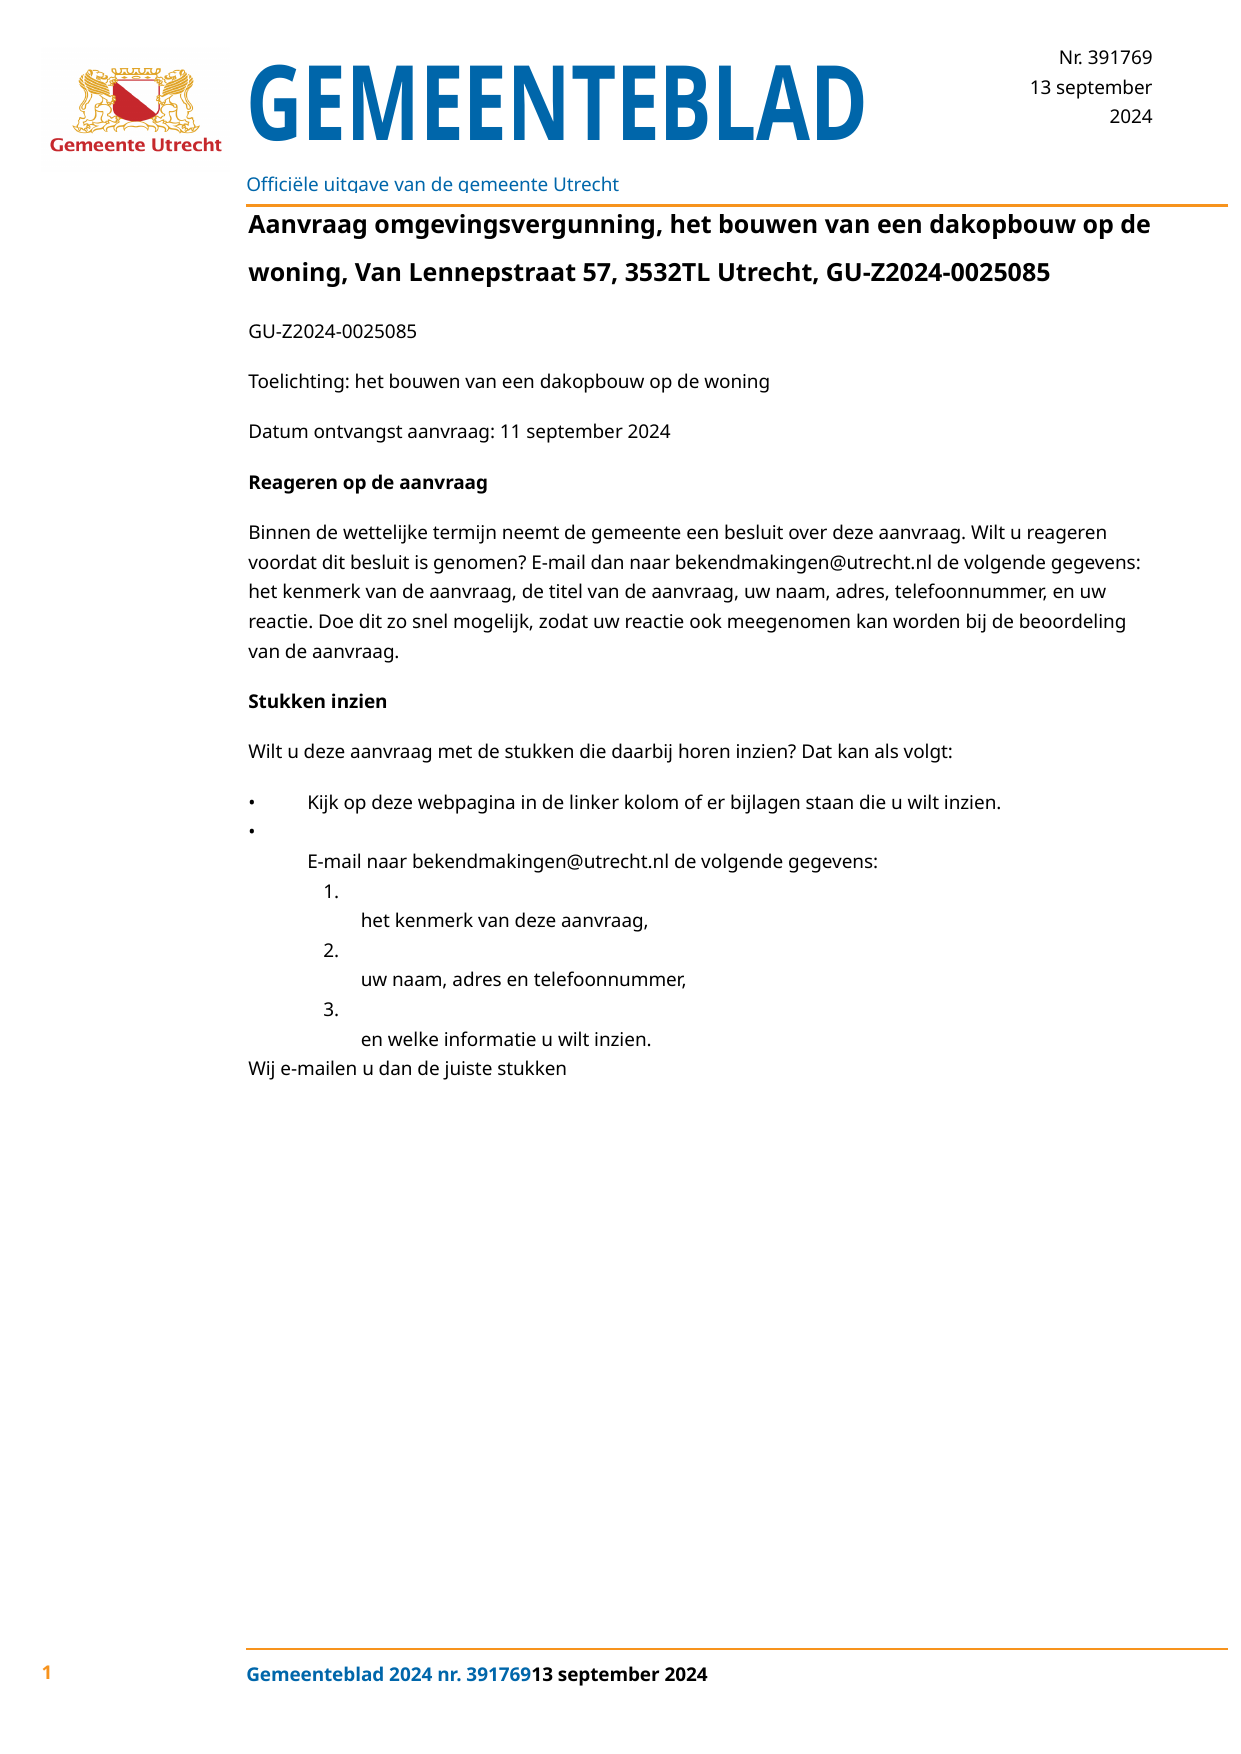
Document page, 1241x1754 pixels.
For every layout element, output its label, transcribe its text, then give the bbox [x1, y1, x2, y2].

text Stukken inzien [248, 688, 1152, 714]
text Aanvraag omgevingsvergunning, het bouwen van een dakopbouw op de woning, Van Lennepstraat 57, 3532TL Utrecht, GU-Z2024-0025085 [248, 207, 1152, 288]
text Wij e-mailen u dan de juiste stukken [248, 1055, 1152, 1081]
text Reageren op de aanvraag [248, 469, 1152, 495]
list en welke informatie u wilt inzien. [323, 1026, 1152, 1052]
list E-mail naar bekendmakingen@utrecht.nl de volgende gegevens: [248, 848, 1152, 874]
list Kijk op deze webpagina in de linker kolom of er bijlagen staan die u wilt inzien. [248, 789, 1152, 815]
text Toelichting: het bouwen van een dakopbouw op de woning [248, 368, 1152, 394]
list het kenmerk van deze aanvraag, [323, 907, 1152, 933]
picture [41, 47, 231, 172]
text Wilt u deze aanvraag met de stukken die daarbij horen inzien? Dat kan als volgt: [248, 739, 1152, 764]
text GU-Z2024-0025085 [248, 318, 1152, 344]
list uw naam, adres en telefoonnummer, [323, 967, 1152, 992]
text Binnen de wettelijke termijn neemt de gemeente een besluit over deze aanvraag. Wilt u reageren voordat dit besluit is genomen? E-mail dan naar bekendmakingen@utrecht.nl de volgende gegevens: het kenmerk van de aanvraag, de titel van de aanvraag, uw naam, adres, telefoonnummer, en uw reactie. Doe dit zo snel mogelijk, zodat uw reactie ook meegenomen kan worden bij de beoordeling van de aanvraag. [248, 519, 1152, 664]
text Datum ontvangst aanvraag: 11 september 2024 [248, 419, 1152, 444]
